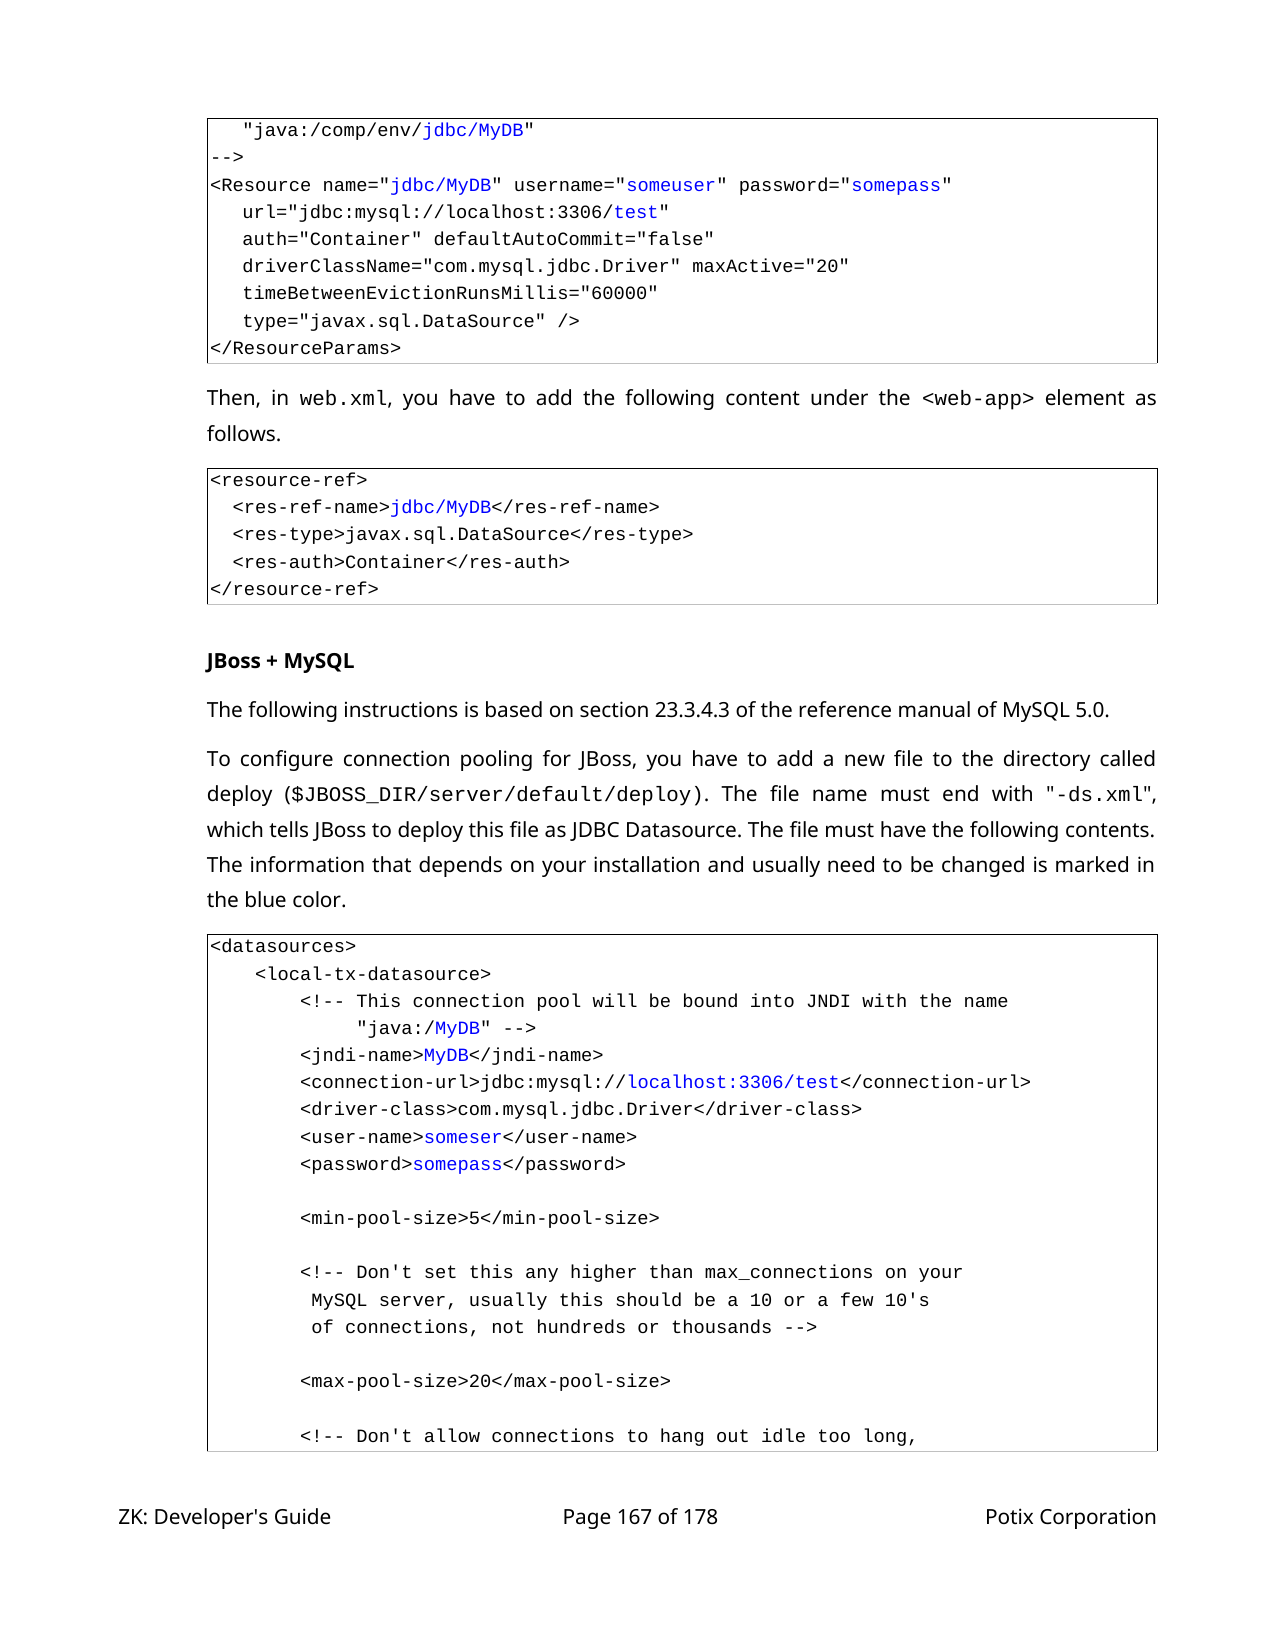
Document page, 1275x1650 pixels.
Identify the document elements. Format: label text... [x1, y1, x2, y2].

text "java:/comp/env/jdbc/MyDB" [208, 119, 1157, 142]
text <user-name>someser</user-name> [208, 1124, 1157, 1149]
text <connection-url>jdbc:mysql://localhost:3306/test</connection-url> [208, 1070, 1157, 1094]
text auth="Container" defaultAutoCommit="false" [208, 227, 1157, 251]
text The following instructions is based on section 23.3.4.3 of the reference manual of MySQL 5.0. [207, 695, 1157, 723]
text type="javax.sql.DataSource" /> [208, 308, 1157, 333]
text To configure connection pooling for JBoss, you have to add a new file to the directory called deploy ($JBOSS_DIR/server/default/deploy). The file name must end with "-ds.xml", which tells JBoss to deploy this file as JDBC Datasource. The file must have the following contents. The information that depends on your installation and usually need to be changed is marked in the blue color. [207, 744, 1157, 913]
text timeBetweenEvictionRunsMillis="60000" [208, 281, 1157, 306]
subtitle JBoss + MySQL [207, 646, 1157, 675]
text </ResourceParams> [208, 336, 1157, 363]
text <res-ref-name>jdbc/MyDB</res-ref-name> [208, 495, 1157, 519]
text </resource-ref> [208, 577, 1157, 604]
text <datasources> [208, 935, 1157, 958]
text driverClassName="com.mysql.jdbc.Driver" maxActive="20" [208, 254, 1157, 278]
text of connections, not hundreds or thousands --> [208, 1315, 1157, 1339]
text Then, in web.xml, you have to add the following content under the <web-app> element as follows. [207, 383, 1157, 447]
text "java:/MyDB" --> [208, 1016, 1157, 1040]
text <res-type>javax.sql.DataSource</res-type> [208, 522, 1157, 547]
text <res-auth>Container</res-auth> [208, 549, 1157, 574]
text <min-pool-size>5</min-pool-size> [208, 1206, 1157, 1230]
text <driver-class>com.mysql.jdbc.Driver</driver-class> [208, 1097, 1157, 1122]
text <!-- This connection pool will be bound into JNDI with the name [208, 988, 1157, 1013]
text MySQL server, usually this should be a 10 or a few 10's [208, 1288, 1157, 1312]
text <jndi-name>MyDB</jndi-name> [208, 1043, 1157, 1067]
text --> [208, 145, 1157, 169]
text <local-tx-datasource> [208, 961, 1157, 986]
text <Resource name="jdbc/MyDB" username="someuser" password="somepass" [208, 172, 1157, 197]
text <max-pool-size>20</max-pool-size> [208, 1369, 1157, 1393]
text <!-- Don't allow connections to hang out idle too long, [208, 1423, 1157, 1451]
text url="jdbc:mysql://localhost:3306/test" [208, 200, 1157, 224]
text <resource-ref> [208, 469, 1157, 492]
text <password>somepass</password> [208, 1152, 1157, 1176]
text <!-- Don't set this any higher than max_connections on your [208, 1260, 1157, 1285]
